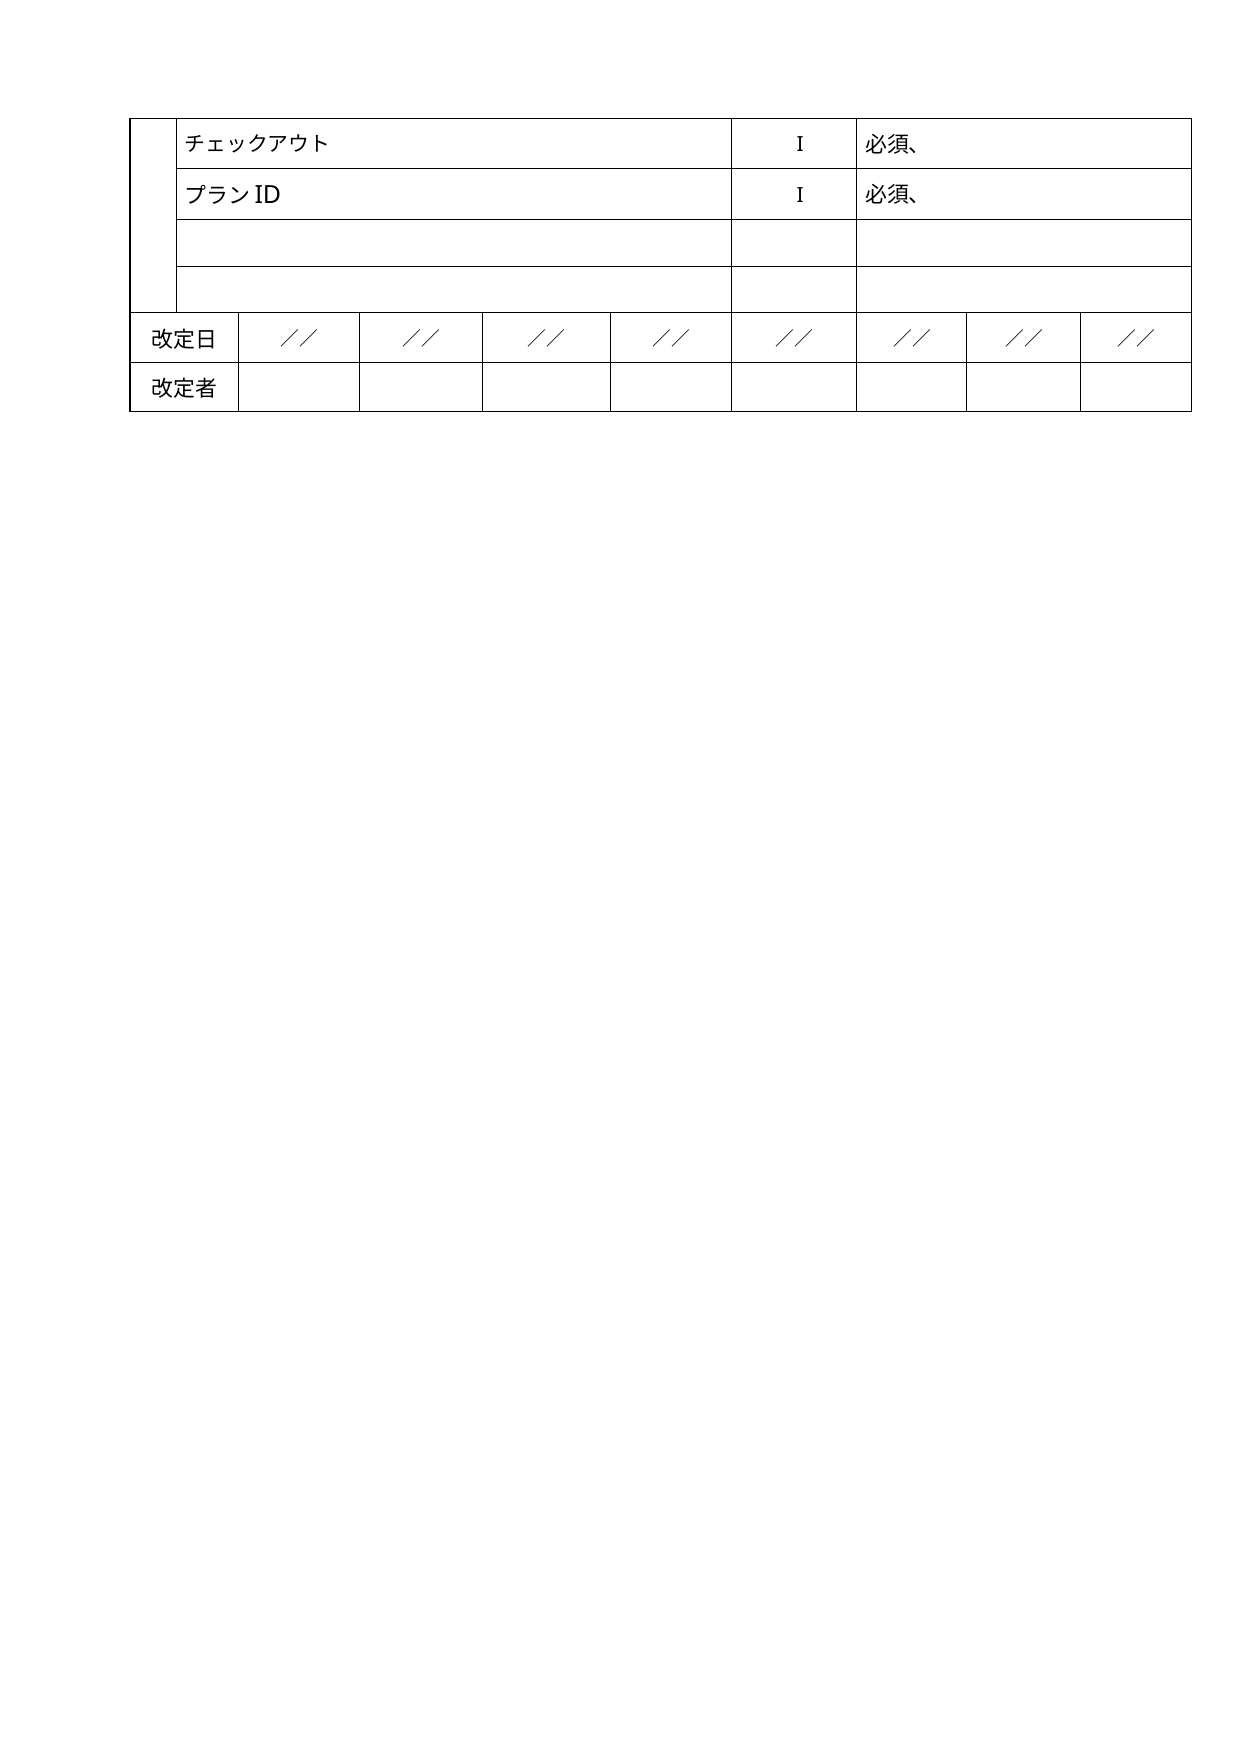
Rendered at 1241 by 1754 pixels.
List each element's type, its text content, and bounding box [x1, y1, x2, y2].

table_cell [1081, 363, 1191, 411]
table_cell ／／ [967, 313, 1080, 362]
table_cell ／／ [239, 313, 359, 362]
table_cell チェックアウト [177, 119, 731, 167]
table_cell [239, 363, 359, 411]
table_cell ／／ [483, 313, 610, 362]
table_cell [857, 363, 966, 411]
table_cell 必須、 [857, 119, 1191, 167]
table_cell ／／ [360, 313, 482, 362]
table_cell プランID [177, 169, 731, 219]
table_cell [483, 363, 610, 411]
table_cell [857, 220, 1191, 266]
table_cell [732, 363, 856, 411]
table_cell 改定者 [131, 363, 238, 411]
table_cell [177, 220, 731, 266]
table_cell [177, 267, 731, 312]
table_cell 改定日 [131, 313, 238, 362]
table_cell ／／ [857, 313, 966, 362]
table_cell ／／ [1081, 313, 1191, 362]
table_cell I [732, 169, 856, 219]
table_cell [967, 363, 1080, 411]
table_cell [360, 363, 482, 411]
table_cell 必須、 [857, 169, 1191, 219]
table_cell [857, 267, 1191, 312]
table_cell [732, 220, 856, 266]
table_cell [732, 267, 856, 312]
table_cell ／／ [611, 313, 731, 362]
table_cell I [732, 119, 856, 167]
table_cell [611, 363, 731, 411]
table_cell ／／ [732, 313, 856, 362]
